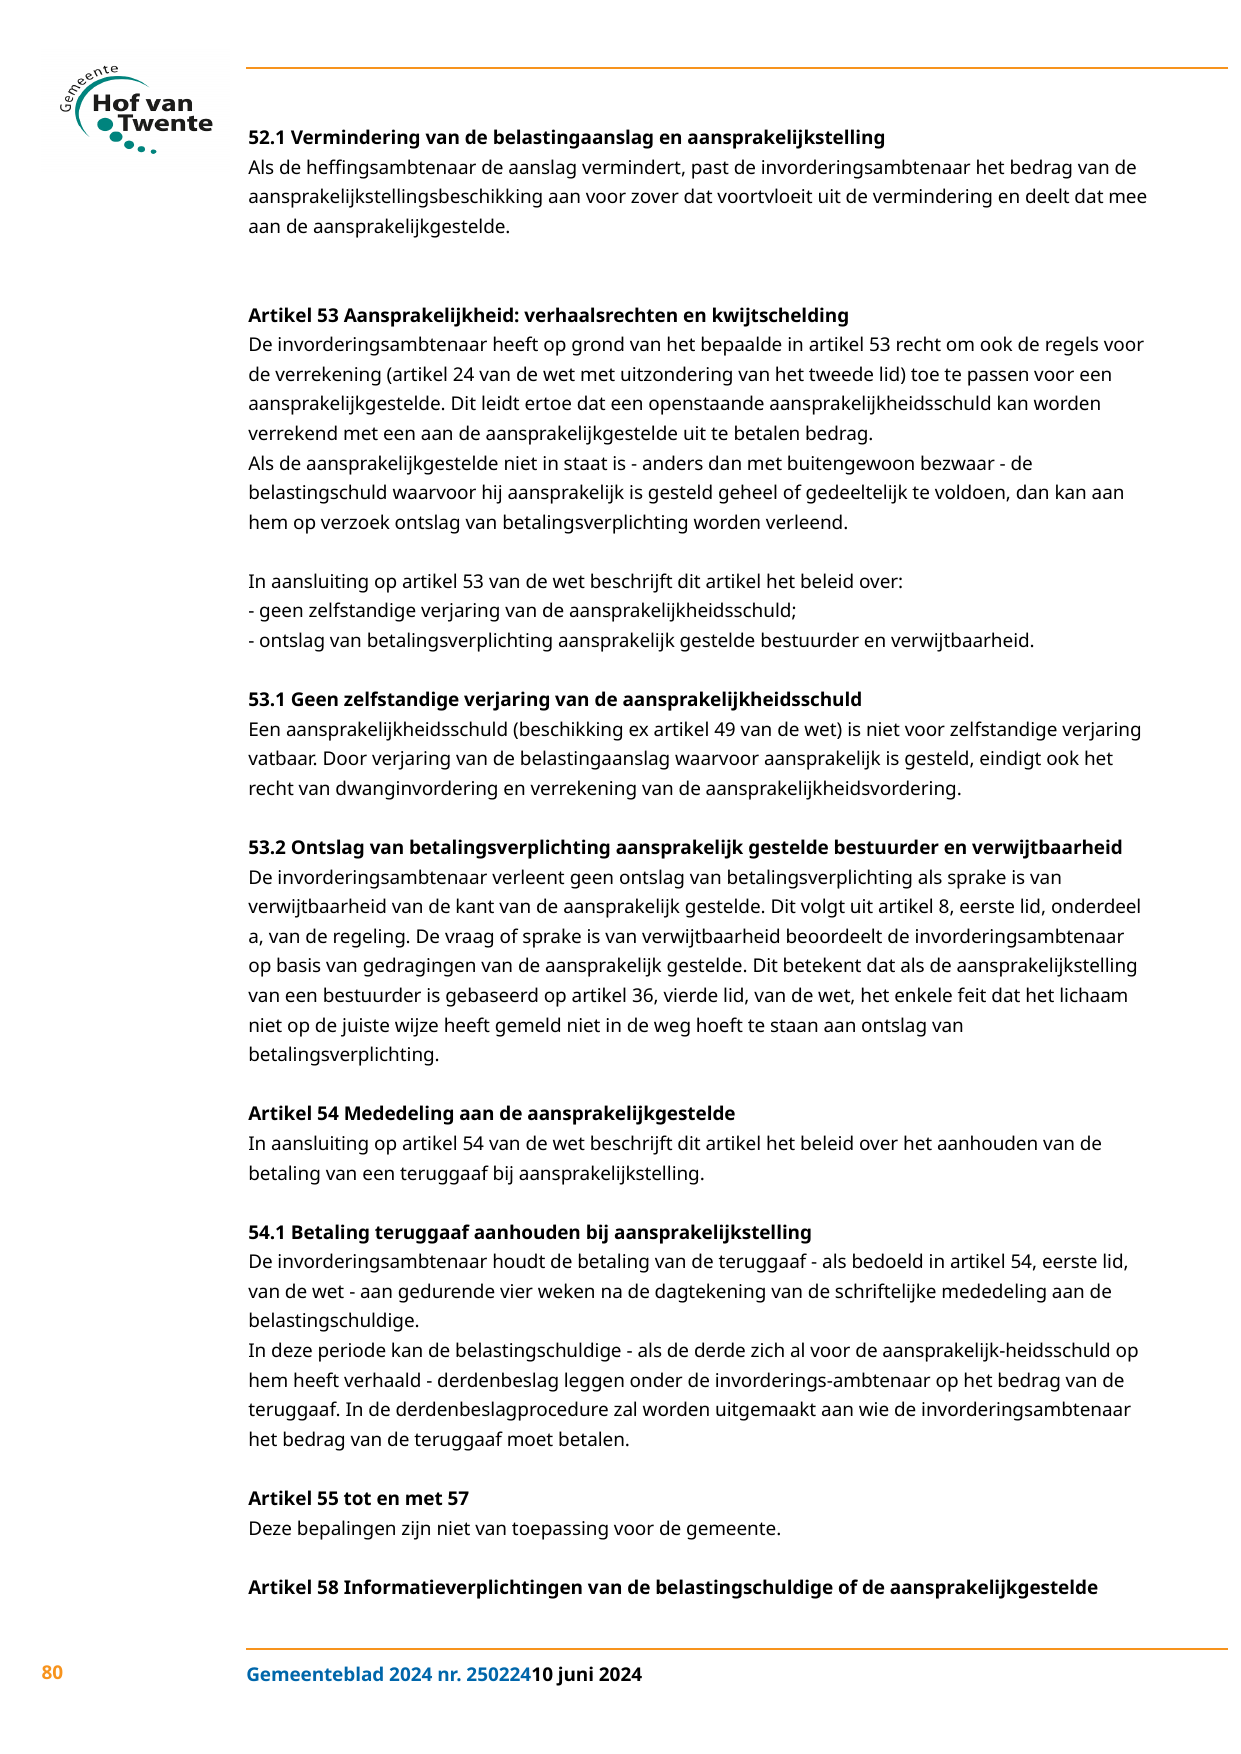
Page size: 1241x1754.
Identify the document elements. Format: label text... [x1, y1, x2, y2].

text De invorderingsambtenaar heeft op grond van het bepaalde in artikel 53 recht om ook de regels voor de verrekening (artikel 24 van de wet met uitzondering van het tweede lid) toe te passen voor een aansprakelijkgestelde. Dit leidt ertoe dat een openstaande aansprakelijkheidsschuld kan worden verrekend met een aan de aansprakelijkgestelde uit te betalen bedrag. [248, 331, 1152, 446]
text Als de aansprakelijkgestelde niet in staat is - anders dan met buitengewoon bezwaar - de belastingschuld waarvoor hij aansprakelijk is gesteld geheel of gedeeltelijk te voldoen, dan kan aan hem op verzoek ontslag van betalingsverplichting worden verleend. [248, 450, 1152, 535]
text Artikel 55 tot en met 57 [248, 1485, 1152, 1511]
text 53.2 Ontslag van betalingsverplichting aansprakelijk gestelde bestuurder en verwijtbaarheid [248, 834, 1152, 860]
text - ontslag van betalingsverplichting aansprakelijk gestelde bestuurder en verwijtbaarheid. [248, 627, 1152, 653]
text Artikel 54 Mededeling aan de aansprakelijkgestelde [248, 1101, 1152, 1126]
text De invorderingsambtenaar verleent geen ontslag van betalingsverplichting als sprake is van verwijtbaarheid van de kant van de aansprakelijk gestelde. Dit volgt uit artikel 8, eerste lid, onderdeel a, van de regeling. De vraag of sprake is van verwijtbaarheid beoordeelt de invorderingsambtenaar op basis van gedragingen van de aansprakelijk gestelde. Dit betekent dat als de aansprakelijkstelling van een bestuurder is gebaseerd op artikel 36, vierde lid, van de wet, het enkele feit dat het lichaam niet op de juiste wijze heeft gemeld niet in de weg hoeft te staan aan ontslag van betalingsverplichting. [248, 864, 1152, 1067]
text De invorderingsambtenaar houdt de betaling van de teruggaaf - als bedoeld in artikel 54, eerste lid, van de wet - aan gedurende vier weken na de dagtekening van de schriftelijke mededeling aan de belastingschuldige. [248, 1248, 1152, 1333]
text Deze bepalingen zijn niet van toepassing voor de gemeente. [248, 1515, 1152, 1541]
text - geen zelfstandige verjaring van de aansprakelijkheidsschuld; [248, 598, 1152, 623]
text In deze periode kan de belastingschuldige - als de derde zich al voor de aansprakelijk-heidsschuld op hem heeft verhaald - derdenbeslag leggen onder de invorderings-ambtenaar op het bedrag van de teruggaaf. In de derdenbeslagprocedure zal worden uitgemaakt aan wie de invorderingsambtenaar het bedrag van de teruggaaf moet betalen. [248, 1337, 1152, 1452]
text 53.1 Geen zelfstandige verjaring van de aansprakelijkheidsschuld [248, 686, 1152, 712]
text Als de heffingsambtenaar de aanslag vermindert, past de invorderingsambtenaar het bedrag van de aansprakelijkstellingsbeschikking aan voor zover dat voortvloeit uit de vermindering en deelt dat mee aan de aansprakelijkgestelde. [248, 154, 1152, 239]
text Artikel 53 Aansprakelijkheid: verhaalsrechten en kwijtschelding [248, 302, 1152, 328]
text Artikel 58 Informatieverplichtingen van de belastingschuldige of de aansprakelijkgestelde [248, 1574, 1152, 1600]
text In aansluiting op artikel 53 van de wet beschrijft dit artikel het beleid over: [248, 568, 1152, 594]
text Een aansprakelijkheidsschuld (beschikking ex artikel 49 van de wet) is niet voor zelfstandige verjaring vatbaar. Door verjaring van de belastingaanslag waarvoor aansprakelijk is gesteld, eindigt ook het recht van dwanginvordering en verrekening van de aansprakelijkheidsvordering. [248, 716, 1152, 801]
text In aansluiting op artikel 54 van de wet beschrijft dit artikel het beleid over het aanhouden van de betaling van een teruggaaf bij aansprakelijkstelling. [248, 1130, 1152, 1186]
text 54.1 Betaling teruggaaf aanhouden bij aansprakelijkstelling [248, 1219, 1152, 1245]
text 52.1 Vermindering van de belastingaanslag en aansprakelijkstelling [248, 124, 1152, 150]
picture [41, 47, 231, 172]
